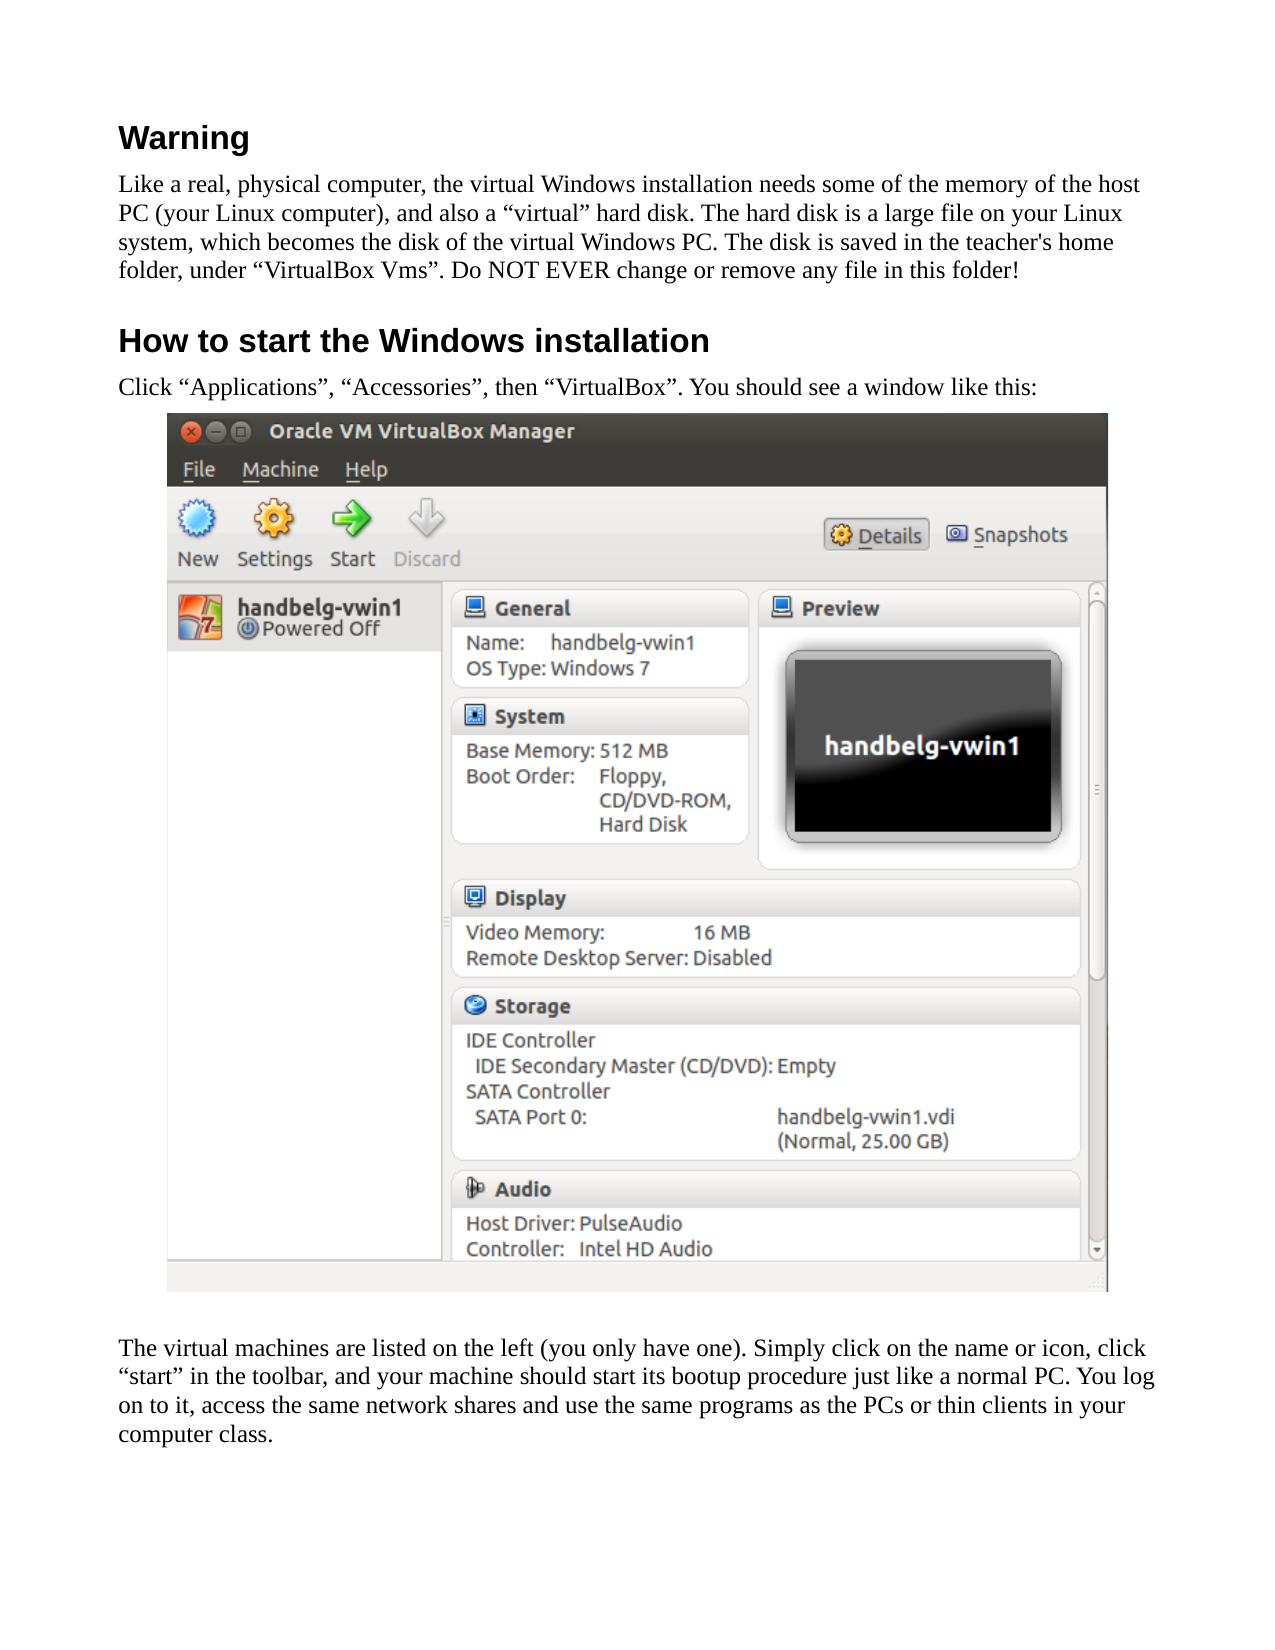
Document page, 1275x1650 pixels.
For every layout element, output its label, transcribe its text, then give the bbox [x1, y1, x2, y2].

subtitle How to start the Windows installation [118, 322, 1157, 360]
picture [167, 413, 1109, 1292]
text Like a real, physical computer, the virtual Windows installation needs some of the memory of the host PC (your Linux computer), and also a “virtual” hard disk. The hard disk is a large file on your Linux system, which becomes the disk of the virtual Windows PC. The disk is saved in the teacher's home folder, under “VirtualBox Vms”. Do NOT EVER change or remove any file in this folder! [118, 169, 1157, 284]
text Click “Applications”, “Accessories”, then “VirtualBox”. You should see a window like this: [118, 372, 1157, 401]
text The virtual machines are listed on the left (you only have one). Simply click on the name or icon, click “start” in the toolbar, and your machine should start its bootup procedure just like a normal PC. You log on to it, access the same network shares and use the same programs as the PCs or thin clients in your computer class. [118, 1333, 1157, 1448]
subtitle Warning [118, 118, 1157, 157]
